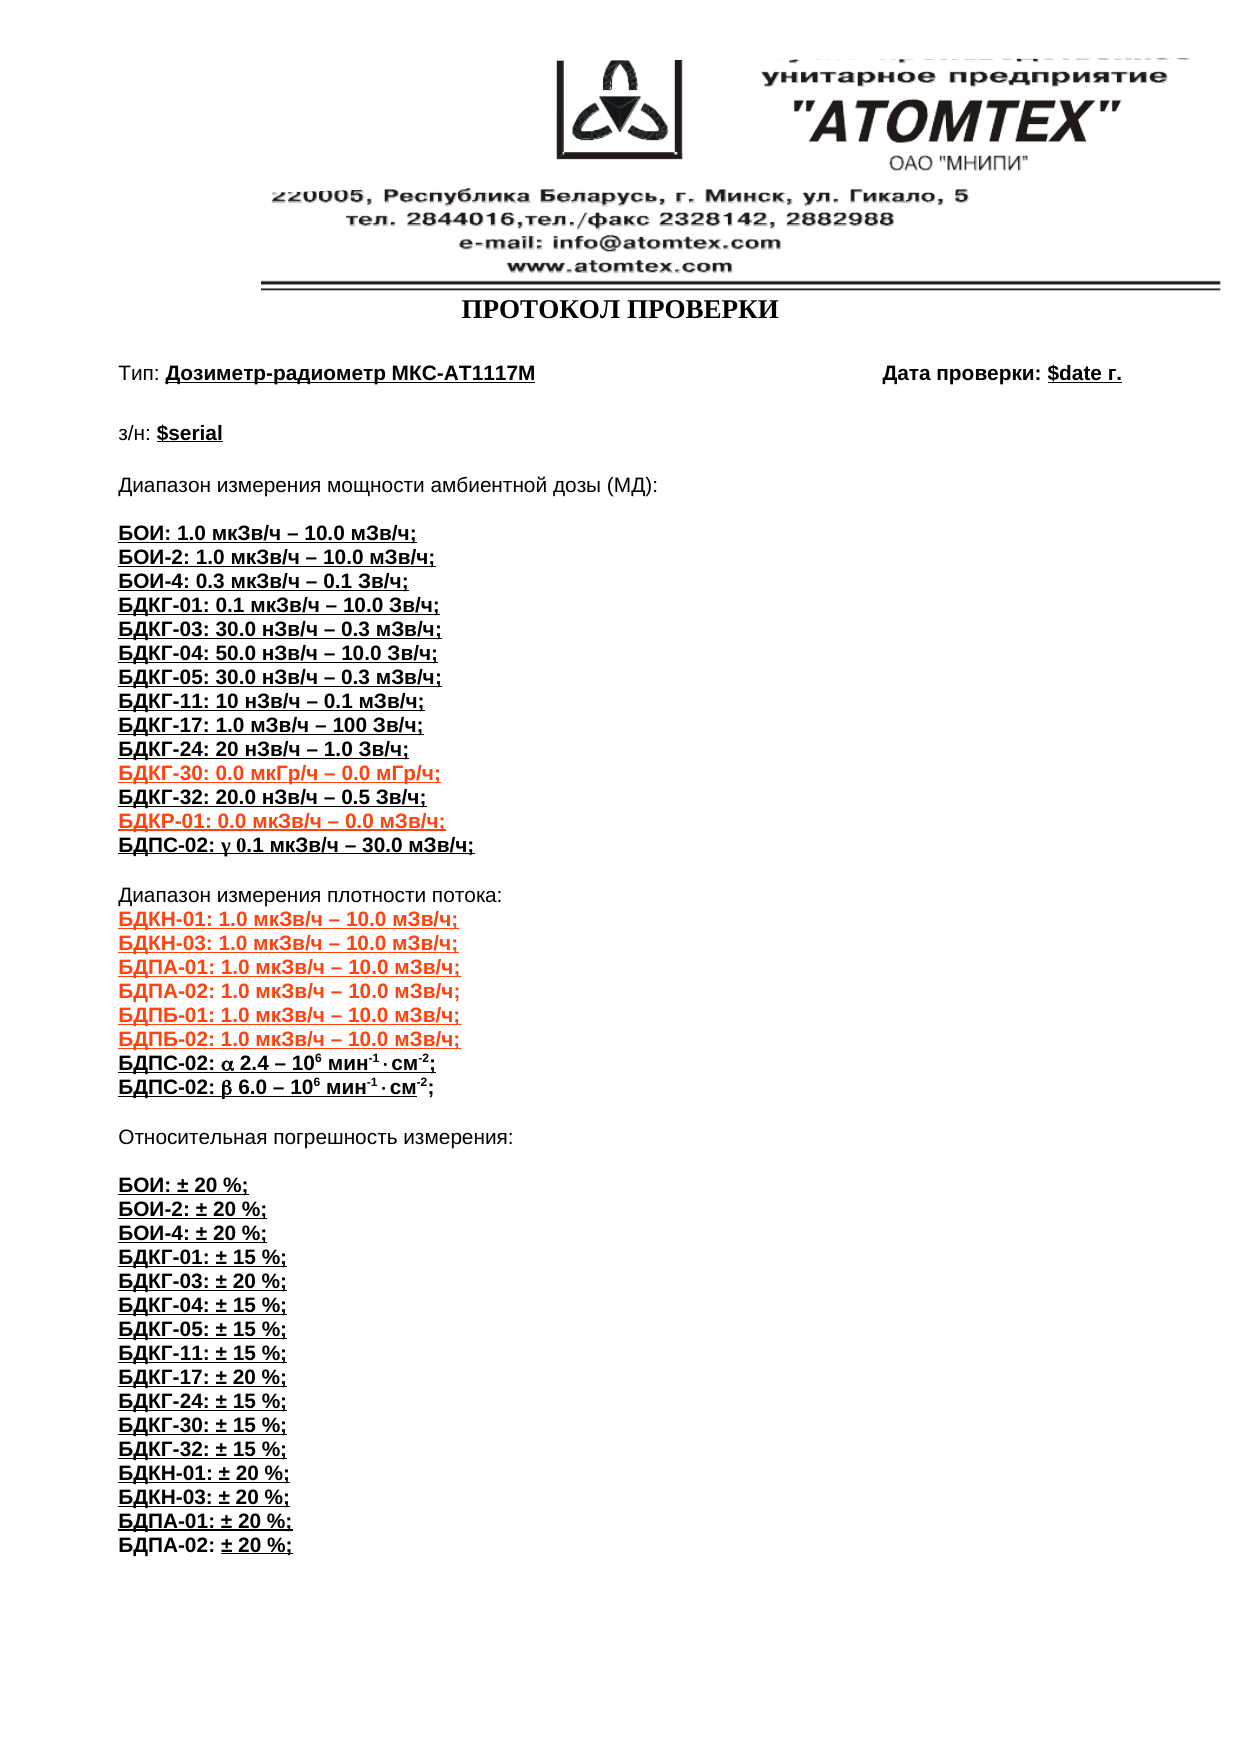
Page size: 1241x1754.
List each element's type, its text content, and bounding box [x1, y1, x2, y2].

table_header БДПА-01: 1.0 мкЗв/ч – 10.0 мЗв/ч; [118, 955, 1063, 979]
table_header БДКН-03: ± 20 %; [118, 1485, 1063, 1508]
text -03Б03: ± 20 %БД [118, 857, 1122, 883]
table_header БДКГ-32: ± 15 %; [118, 1437, 1063, 1461]
table_header БДКН-03: 1.0 мкЗв/ч – 10.0 мЗв/ч; [118, 931, 1063, 955]
table_header БДКГ-04: 50.0 нЗв/ч – 10.0 Зв/ч; [118, 641, 1063, 665]
text ПРОТОКОЛ ПРОВЕРКИ [118, 293, 1122, 324]
table_header БДКГ-03: ± 20 %; [118, 1269, 1063, 1293]
table_header БДПА-01: ± 20 %; [118, 1509, 1063, 1532]
table_header БДКГ-05: ± 15 %; [118, 1317, 1063, 1341]
text Диапазон измерения мощности амбиентной дозы (МД): [118, 473, 1122, 497]
table_header БДКР-01: 0.0 мкЗв/ч – 0.0 мЗв/ч; [118, 809, 1063, 832]
table_header БДКН-01: ± 20 %; [118, 1461, 1063, 1484]
text Диапазон измерения плотности потока: [118, 883, 1122, 907]
text з/н: $serial [118, 420, 1122, 444]
table_header БОИ-4: 0.3 мкЗв/ч – 0.1 Зв/ч; [118, 569, 1063, 593]
table_header БДКН-01: 1.0 мкЗв/ч – 10.0 мЗв/ч; [118, 907, 1063, 931]
table_header БДПС-02:  2.4 – 106 мин-1см-2; [118, 1051, 1063, 1075]
table_header БДКГ-05: 30.0 нЗв/ч – 0.3 мЗв/ч; [118, 665, 1063, 689]
table_header БДПА-02: ± 20 %; [118, 1533, 1063, 1556]
table_header БОИ-2: ± 20 %; [118, 1197, 1063, 1221]
table_header БОИ-4: ± 20 %; [118, 1221, 1063, 1245]
table_header БДКГ-30: ± 15 %; [118, 1413, 1063, 1437]
table_header БДПБ-02: 1.0 мкЗв/ч – 10.0 мЗв/ч; [118, 1027, 1063, 1051]
table_header БОИ: 1.0 мкЗв/ч – 10.0 мЗв/ч; [118, 521, 1063, 545]
table_header БДКГ-24: ± 15 %; [118, 1389, 1063, 1413]
table_header БДКГ-01: 0.1 мкЗв/ч – 10.0 Зв/ч; [118, 593, 1063, 617]
table_header БДКГ-30: 0.0 мкГр/ч – 0.0 мГр/ч; [118, 761, 1063, 784]
table_header БДКГ-32: 20.0 нЗв/ч – 0.5 Зв/ч; [118, 785, 1063, 808]
table_header БДКГ-24: 20 нЗв/ч – 1.0 Зв/ч; [118, 737, 1063, 761]
table_header БДКГ-04: ± 15 %; [118, 1293, 1063, 1317]
table_header БОИ: ± 20 %; [118, 1173, 1063, 1197]
table_header БДКГ-01: ± 15 %; [118, 1245, 1063, 1269]
table_header БДПА-02: 1.0 мкЗв/ч – 10.0 мЗв/ч; [118, 979, 1063, 1003]
table_header БДПС-02: γ 0.1 мкЗв/ч – 30.0 мЗв/ч; [118, 833, 1063, 857]
table_header БДКГ-11: 10 нЗв/ч – 0.1 мЗв/ч; [118, 689, 1063, 713]
text -03Б03: ± 20 %БД [118, 1099, 1122, 1125]
table_header БДПБ-01: 1.0 мкЗв/ч – 10.0 мЗв/ч; [118, 1003, 1063, 1027]
table_header БДКГ-03: 30.0 нЗв/ч – 0.3 мЗв/ч; [118, 617, 1063, 641]
text Относительная погрeшность измерения: [118, 1125, 1122, 1149]
table_header БДКГ-17: ± 20 %; [118, 1365, 1063, 1389]
table_header БДПС-02:  6.0 – 106 мин-1см-2; [118, 1075, 1063, 1099]
table_header БДКГ-11: ± 15 %; [118, 1341, 1063, 1365]
table_header БОИ-2: 1.0 мкЗв/ч – 10.0 мЗв/ч; [118, 545, 1063, 569]
table_header БДКГ-17: 1.0 мЗв/ч – 100 Зв/ч; [118, 713, 1063, 737]
text Тип: Дозиметр-радиометр МКС-AT1117М Дата проверки: $date г. [118, 361, 1122, 384]
